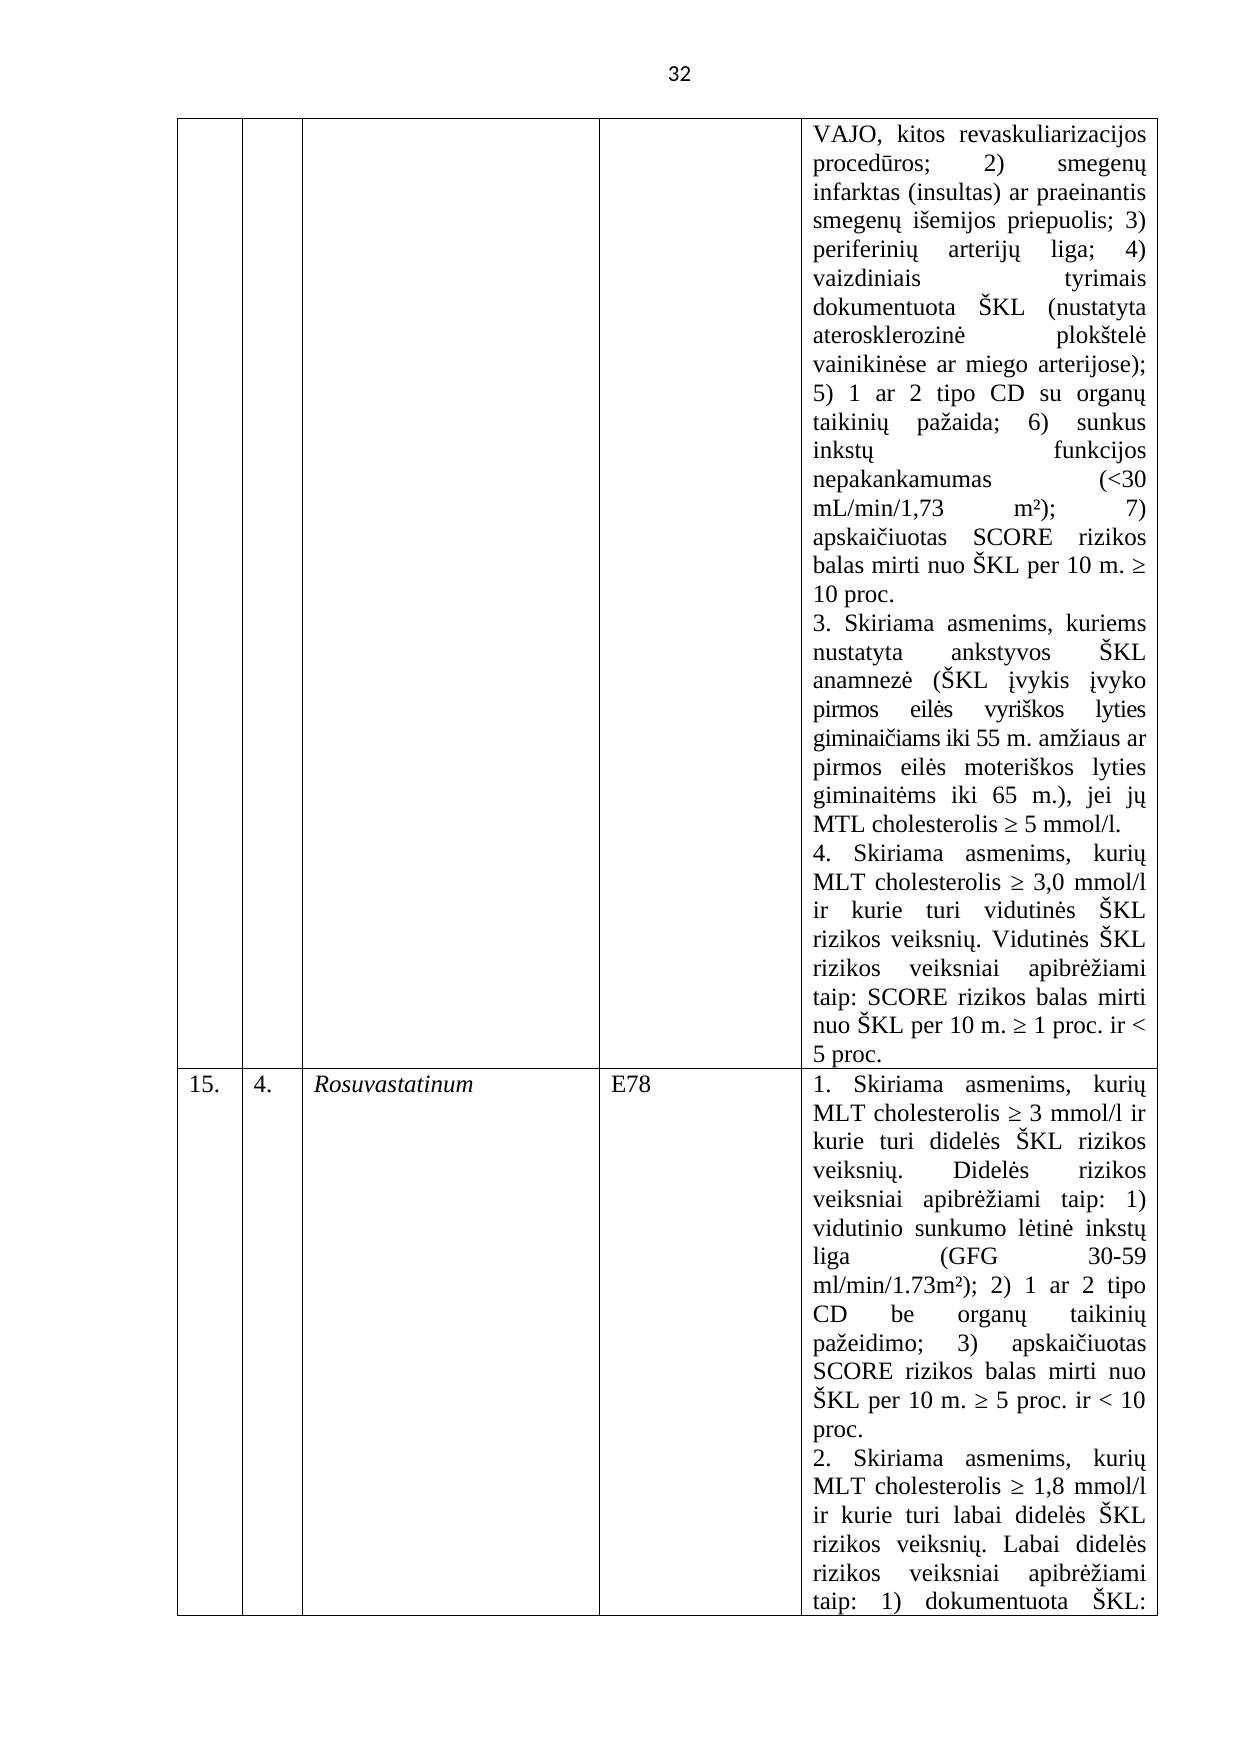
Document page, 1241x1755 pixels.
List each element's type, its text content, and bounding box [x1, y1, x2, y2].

table_cell [178, 119, 242, 1068]
table_cell 1. Skiriama asmenims, kurių MLT cholesterolis ≥ 3 mmol/l ir kurie turi didelės ŠKL rizikos veiksnių. Didelės rizikos veiksniai apibrėžiami taip: 1) vidutinio sunkumo lėtinė inkstų liga (GFG 30-59 ml/min/1.73m²); 2) 1 ar 2 tipo CD be organų taikinių pažeidimo; 3) apskaičiuotas SCORE rizikos balas mirti nuo ŠKL per 10 m. ≥ 5 proc. ir < 10 proc. 2. Skiriama asmenims, kurių MLT cholesterolis ≥ 1,8 mmol/l ir kurie turi labai didelės ŠKL rizikos veiksnių. Labai didelės rizikos veiksniai apibrėžiami taip: 1) dokumentuota ŠKL: [802, 1069, 1157, 1615]
table_cell E78 [600, 1069, 801, 1615]
table_cell 4. [243, 1069, 302, 1615]
table_cell [303, 119, 599, 1068]
table_cell 15. [178, 1069, 242, 1615]
table_cell Rosuvastatinum [303, 1069, 599, 1615]
table_cell [243, 119, 302, 1068]
table_cell VAJO, kitos revaskuliarizacijos procedūros; 2) smegenų infarktas (insultas) ar praeinantis smegenų išemijos priepuolis; 3) periferinių arterijų liga; 4) vaizdiniais tyrimais dokumentuota ŠKL (nustatyta aterosklerozinė plokštelė vainikinėse ar miego arterijose); 5) 1 ar 2 tipo CD su organų taikinių pažaida; 6) sunkus inkstų funkcijos nepakankamumas (<30 mL/min/1,73 m²); 7) apskaičiuotas SCORE rizikos balas mirti nuo ŠKL per 10 m. ≥ 10 proc. 3. Skiriama asmenims, kuriems nustatyta ankstyvos ŠKL anamnezė (ŠKL įvykis įvyko pirmos eilės vyriškos lyties giminaičiams iki 55 m. amžiaus ar pirmos eilės moteriškos lyties giminaitėms iki 65 m.), jei jų MTL cholesterolis ≥ 5 mmol/l. 4. Skiriama asmenims, kurių MLT cholesterolis ≥ 3,0 mmol/l ir kurie turi vidutinės ŠKL rizikos veiksnių. Vidutinės ŠKL rizikos veiksniai apibrėžiami taip: SCORE rizikos balas mirti nuo ŠKL per 10 m. ≥ 1 proc. ir < 5 proc. [802, 119, 1157, 1068]
table_cell [600, 119, 801, 1068]
